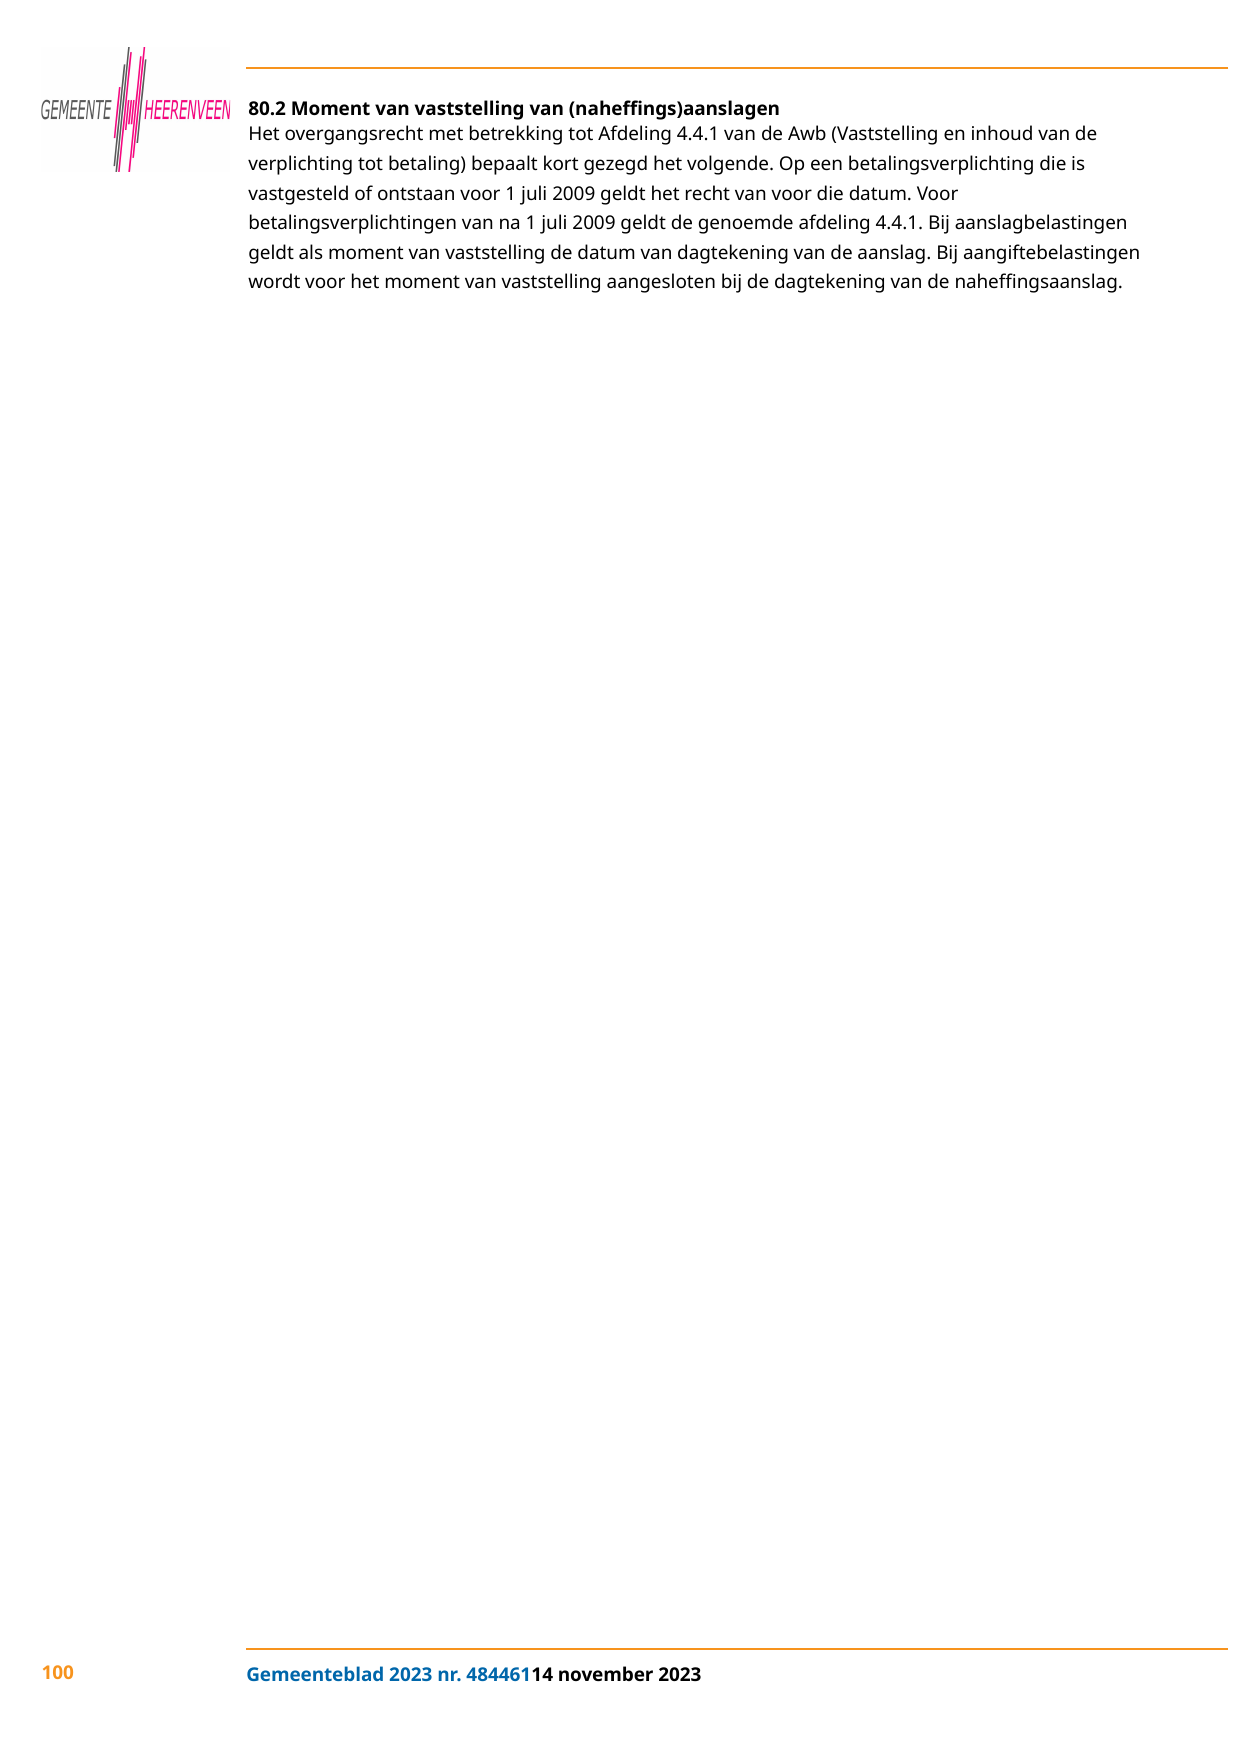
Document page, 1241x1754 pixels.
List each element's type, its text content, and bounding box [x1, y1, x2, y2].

picture [41, 47, 231, 172]
text 80.2 Moment van vaststelling van (naheffings)aanslagen [248, 95, 1152, 121]
text Het overgangsrecht met betrekking tot Afdeling 4.4.1 van de Awb (Vaststelling en inhoud van de verplichting tot betaling) bepaalt kort gezegd het volgende. Op een betalingsverplichting die is vastgesteld of ontstaan voor 1 juli 2009 geldt het recht van voor die datum. Voor betalingsverplichtingen van na 1 juli 2009 geldt de genoemde afdeling 4.4.1. Bij aanslagbelastingen geldt als moment van vaststelling de datum van dagtekening van de aanslag. Bij aangiftebelastingen wordt voor het moment van vaststelling aangesloten bij de dagtekening van de naheffingsaanslag. [248, 121, 1152, 294]
